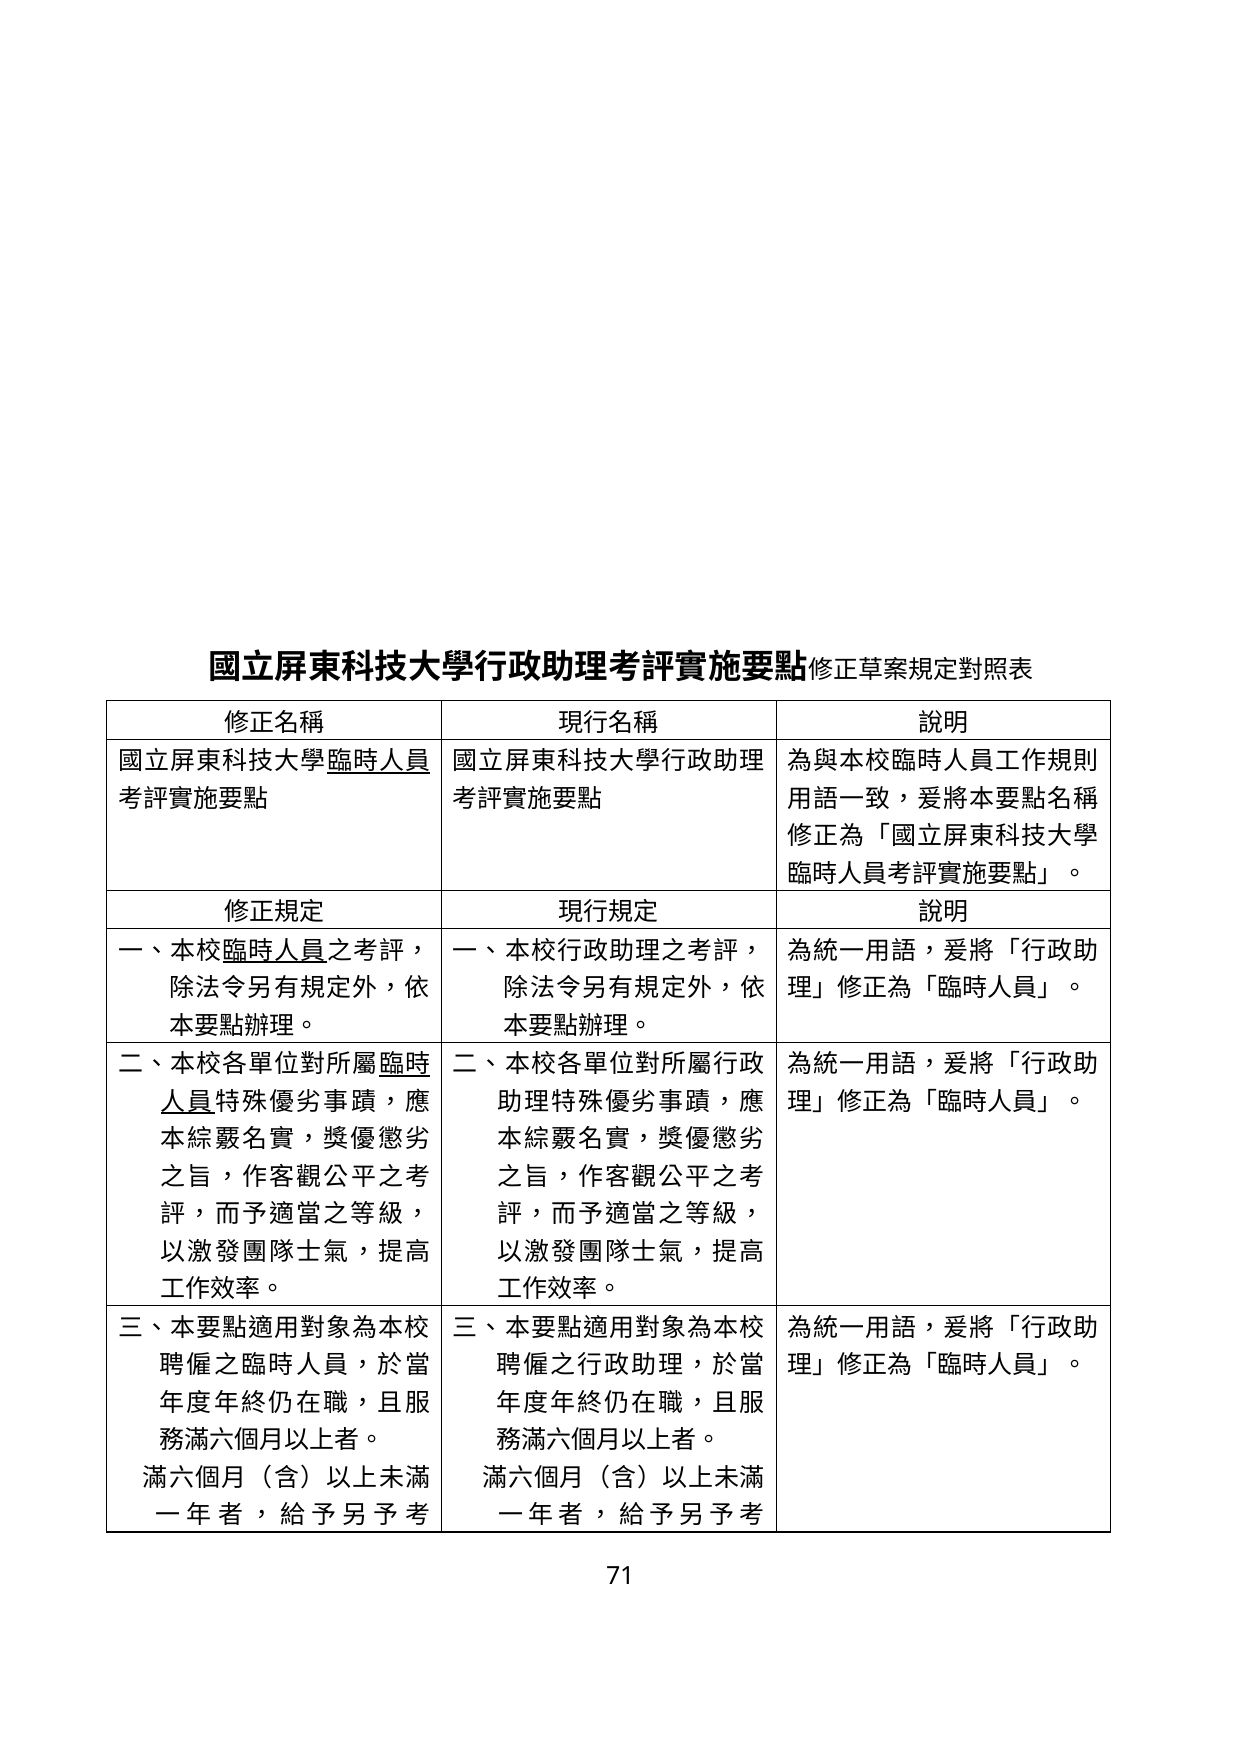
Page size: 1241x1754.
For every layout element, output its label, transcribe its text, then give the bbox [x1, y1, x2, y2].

table_cell 說明 [777, 891, 1110, 928]
table_cell 修正規定 [107, 891, 441, 928]
table_cell 二、本校各單位對所屬臨時人員特殊優劣事蹟，應本綜覈名實，獎優懲劣之旨，作客觀公平之考評，而予適當之等級，以激發團隊士氣，提高工作效率。 [107, 1043, 441, 1305]
table_cell 為統一用語，爰將「行政助理」修正為「臨時人員」。 [777, 1306, 1110, 1531]
table_cell 三、本要點適用對象為本校聘僱之臨時人員，於當年度年終仍在職，且服務滿六個月以上者。 滿六個月（含）以上未滿一年者，給予另予考 [107, 1306, 441, 1531]
table_cell 國立屏東科技大學臨時人員考評實施要點 [107, 740, 441, 890]
table_cell 三、本要點適用對象為本校聘僱之行政助理，於當年度年終仍在職，且服務滿六個月以上者。 滿六個月（含）以上未滿一年者，給予另予考 [442, 1306, 776, 1531]
table_header 修正名稱 [107, 701, 441, 739]
table_header 現行名稱 [442, 701, 776, 739]
table_header 說明 [777, 701, 1110, 739]
table_cell 二、本校各單位對所屬行政助理特殊優劣事蹟，應本綜覈名實，獎優懲劣之旨，作客觀公平之考評，而予適當之等級，以激發團隊士氣，提高工作效率。 [442, 1043, 776, 1305]
table_cell 現行規定 [442, 891, 776, 928]
table_cell 為與本校臨時人員工作規則用語一致，爰將本要點名稱修正為「國立屏東科技大學臨時人員考評實施要點」。 [777, 740, 1110, 890]
table_cell 為統一用語，爰將「行政助理」修正為「臨時人員」。 [777, 1043, 1110, 1305]
table_cell 為統一用語，爰將「行政助理」修正為「臨時人員」。 [777, 929, 1110, 1042]
table_cell 國立屏東科技大學行政助理考評實施要點 [442, 740, 776, 890]
table_cell 一、本校臨時人員之考評，除法令另有規定外，依本要點辦理。 [107, 929, 441, 1042]
text 國立屏東科技大學行政助理考評實施要點修正草案規定對照表 [99, 639, 1141, 688]
table_cell 一、本校行政助理之考評，除法令另有規定外，依本要點辦理。 [442, 929, 776, 1042]
